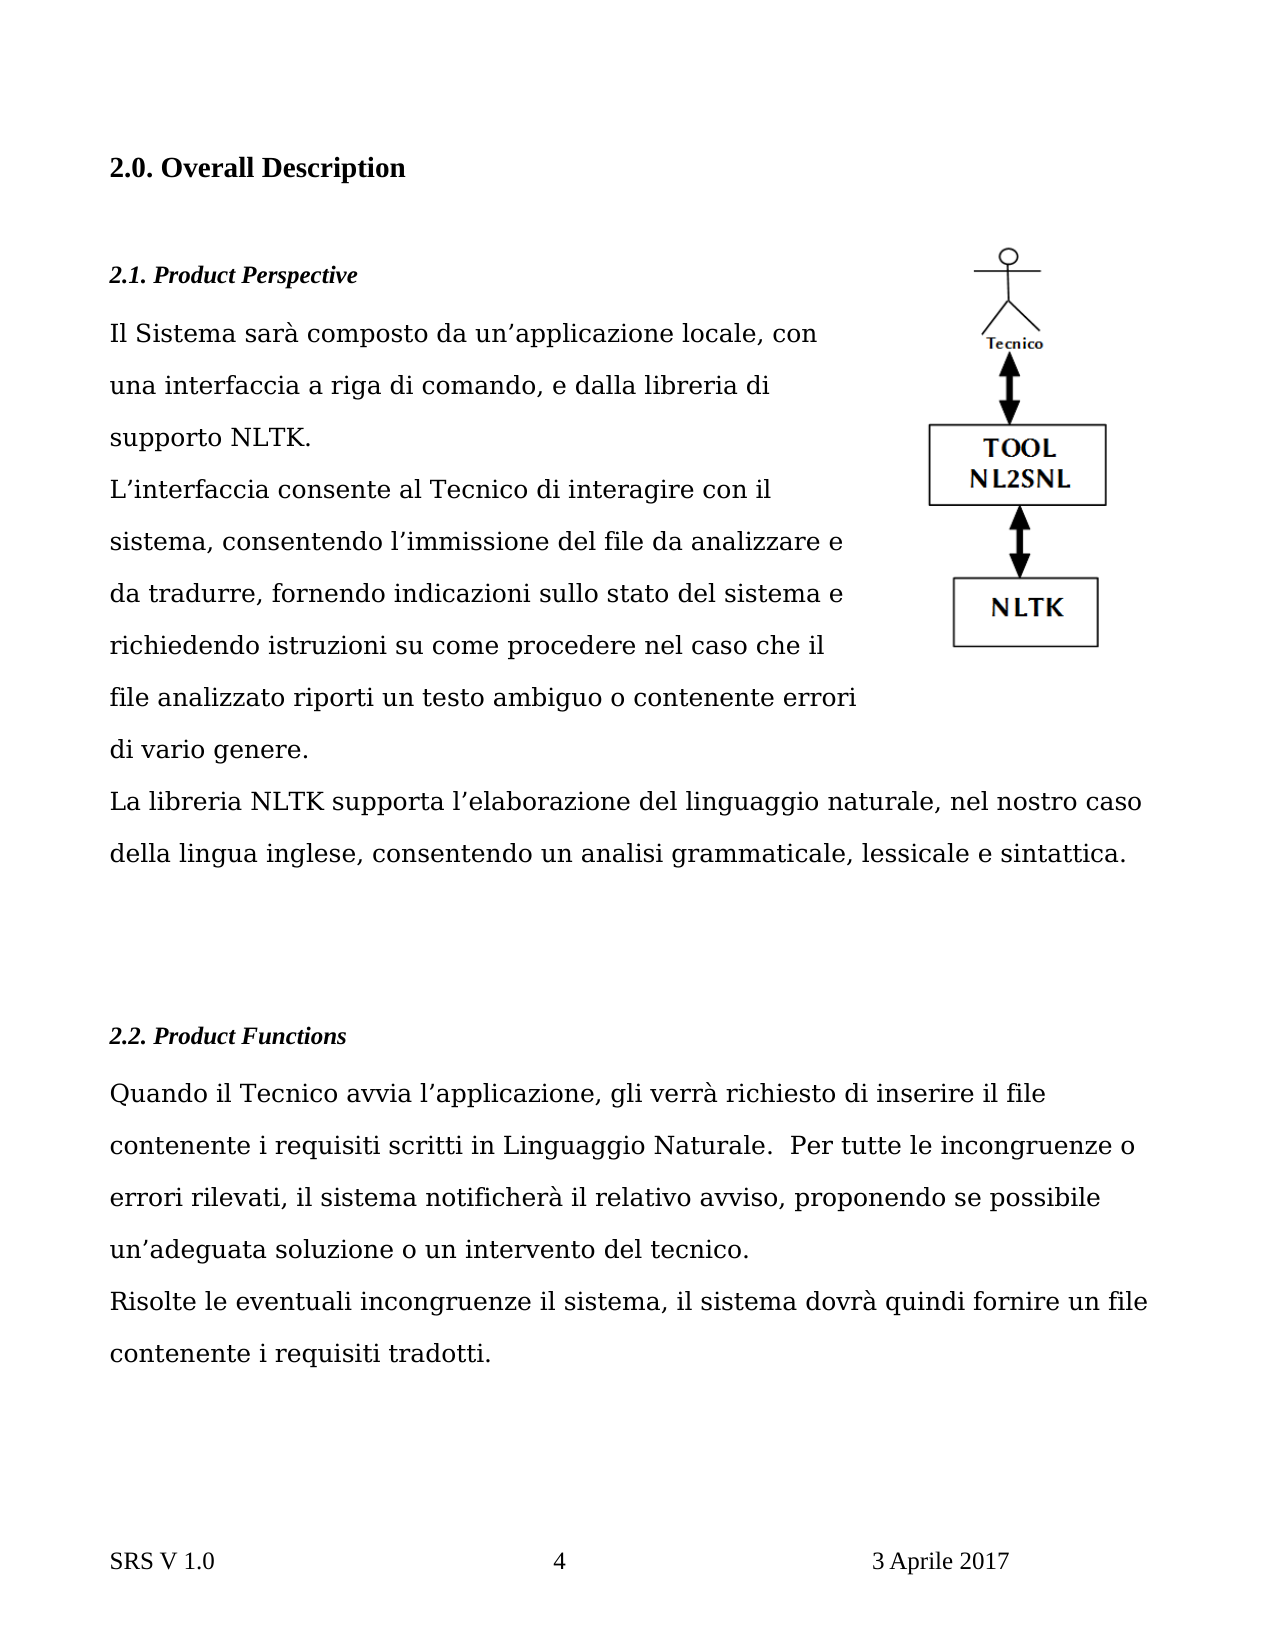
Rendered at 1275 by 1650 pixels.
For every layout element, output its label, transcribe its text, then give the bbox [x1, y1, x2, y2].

subtitle 2.0. Overall Description [109, 150, 1162, 183]
text Quando il Tecnico avvia l’applicazione, gli verrà richiesto di inserire il file contenente i requisiti scritti in Linguaggio Naturale. Per tutte le incongruenze o errori rilevati, il sistema notificherà il relativo avviso, proponendo se possibile un’adeguata soluzione o un intervento del tecnico. [109, 1061, 1162, 1269]
text La libreria NLTK supporta l’elaborazione del linguaggio naturale, nel nostro caso della lingua inglese, consentendo un analisi grammaticale, lessicale e sintattica. [109, 769, 1162, 873]
text Risolte le eventuali incongruenze il sistema, il sistema dovrà quindi fornire un file contenente i requisiti tradotti. [109, 1269, 1162, 1373]
text L’interfaccia consente al Tecnico di interagire con il sistema, consentendo l’immissione del file da analizzare e da tradurre, fornendo indicazioni sullo stato del sistema e richiedendo istruzioni su come procedere nel caso che il file analizzato riporti un testo ambiguo o contenente errori di vario genere. [109, 457, 1162, 769]
picture [902, 222, 1159, 698]
subtitle 2.2. Product Functions [109, 1002, 1162, 1054]
text Il Sistema sarà composto da un’applicazione locale, con una interfaccia a riga di comando, e dalla libreria di supporto NLTK. [109, 300, 902, 457]
subtitle 2.1. Product Perspective [109, 242, 902, 294]
